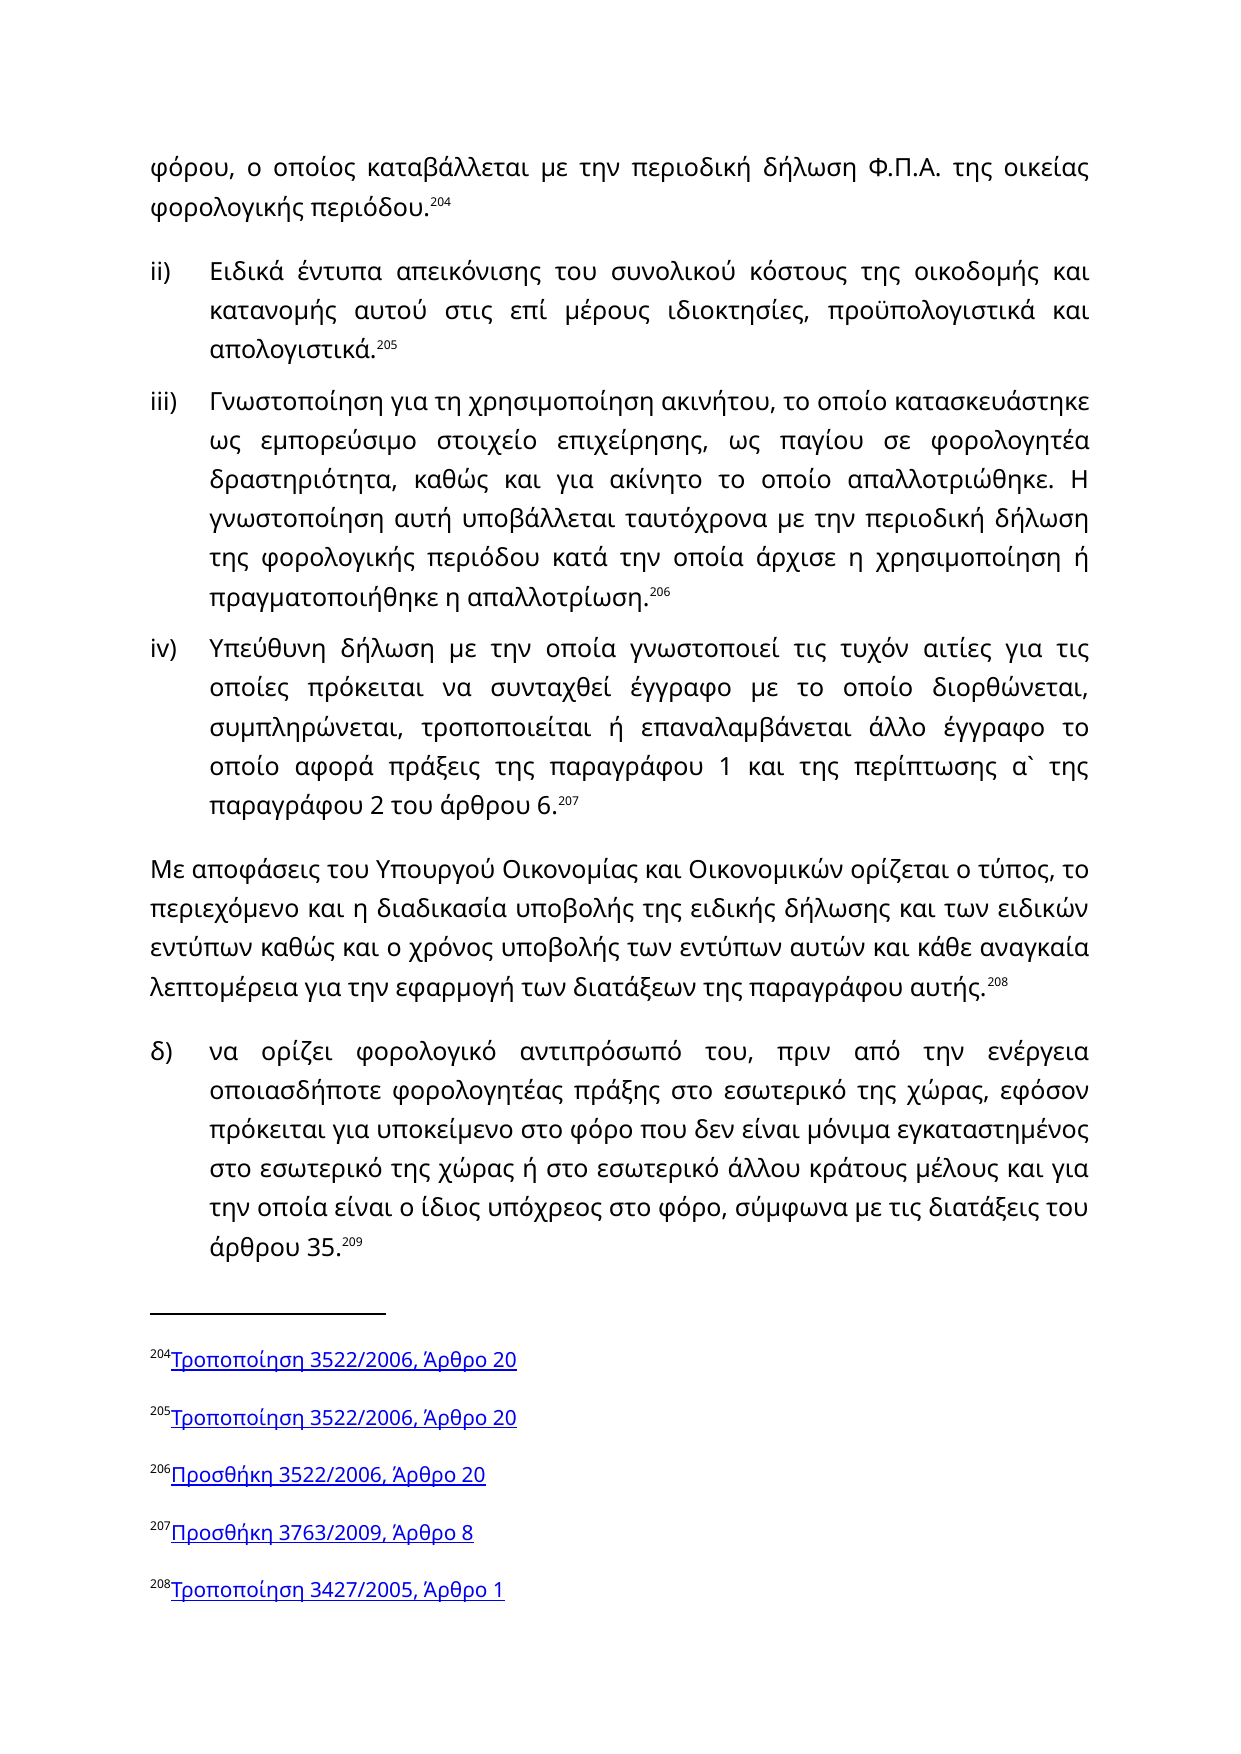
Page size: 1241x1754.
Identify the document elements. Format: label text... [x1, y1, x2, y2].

list iv) Υπεύθυνη δήλωση με την οποία γνωστοποιεί τις τυχόν αιτίες για τις οποίες πρόκειται να συνταχθεί έγγραφο με το οποίο διορθώνεται, συμπληρώνεται, τροποποιείται ή επαναλαμβάνεται άλλο έγγραφο το οποίο αφορά πράξεις της παραγράφου 1 και της περίπτωσης α` της παραγράφου 2 του άρθρου 6. [150, 631, 1090, 822]
text Με αποφάσεις του Υπουργού Οικονομίας και Οικονομικών ορίζεται ο τύπος, το περιεχόμενο και η διαδικασία υποβολής της ειδικής δήλωσης και των ειδικών εντύπων καθώς και ο χρόνος υποβολής των εντύπων αυτών και κάθε αναγκαία λεπτομέρεια για την εφαρμογή των διατάξεων της παραγράφου αυτής. [150, 852, 1090, 1003]
list δ) να ορίζει φορολογικό αντιπρόσωπό του, πριν από την ενέργεια οποιασδήποτε φορολογητέας πράξης στο εσωτερικό της χώρας, εφόσον πρόκειται για υποκείμενο στο φόρο που δεν είναι μόνιμα εγκαταστημένος στο εσωτερικό της χώρας ή στο εσωτερικό άλλου κράτους μέλους και για την οποία είναι ο ίδιος υπόχρεος στο φόρο, σύμφωνα με τις διατάξεις του άρθρου 35. [150, 1033, 1090, 1263]
list ii) Ειδικά έντυπα απεικόνισης του συνολικού κόστους της οικοδομής και κατανομής αυτού στις επί μέρους ιδιοκτησίες, προϋπολογιστικά και απολογιστικά. [150, 253, 1090, 366]
text Τροποποίηση 3522/2006, Άρθρο 20 [150, 1403, 1090, 1431]
text Τροποποίηση 3427/2005, Άρθρο 1 [150, 1576, 1090, 1604]
text φόρου, ο οποίος καταβάλλεται με την περιοδική δήλωση Φ.Π.Α. της οικείας φορολογικής περιόδου. [150, 150, 1090, 223]
text Προσθήκη 3763/2009, Άρθρο 8 [150, 1518, 1090, 1546]
text Προσθήκη 3522/2006, Άρθρο 20 [150, 1460, 1090, 1489]
text Τροποποίηση 3522/2006, Άρθρο 20 [150, 1345, 1090, 1373]
list iii) Γνωστοποίηση για τη χρησιμοποίηση ακινήτου, το οποίο κατασκευάστηκε ως εμπορεύσιμο στοιχείο επιχείρησης, ως παγίου σε φορολογητέα δραστηριότητα, καθώς και για ακίνητο το οποίο απαλλοτριώθηκε. Η γνωστοποίηση αυτή υποβάλλεται ταυτόχρονα με την περιοδική δήλωση της φορολογικής περιόδου κατά την οποία άρχισε η χρησιμοποίηση ή πραγματοποιήθηκε η απαλλοτρίωση. [150, 383, 1090, 613]
